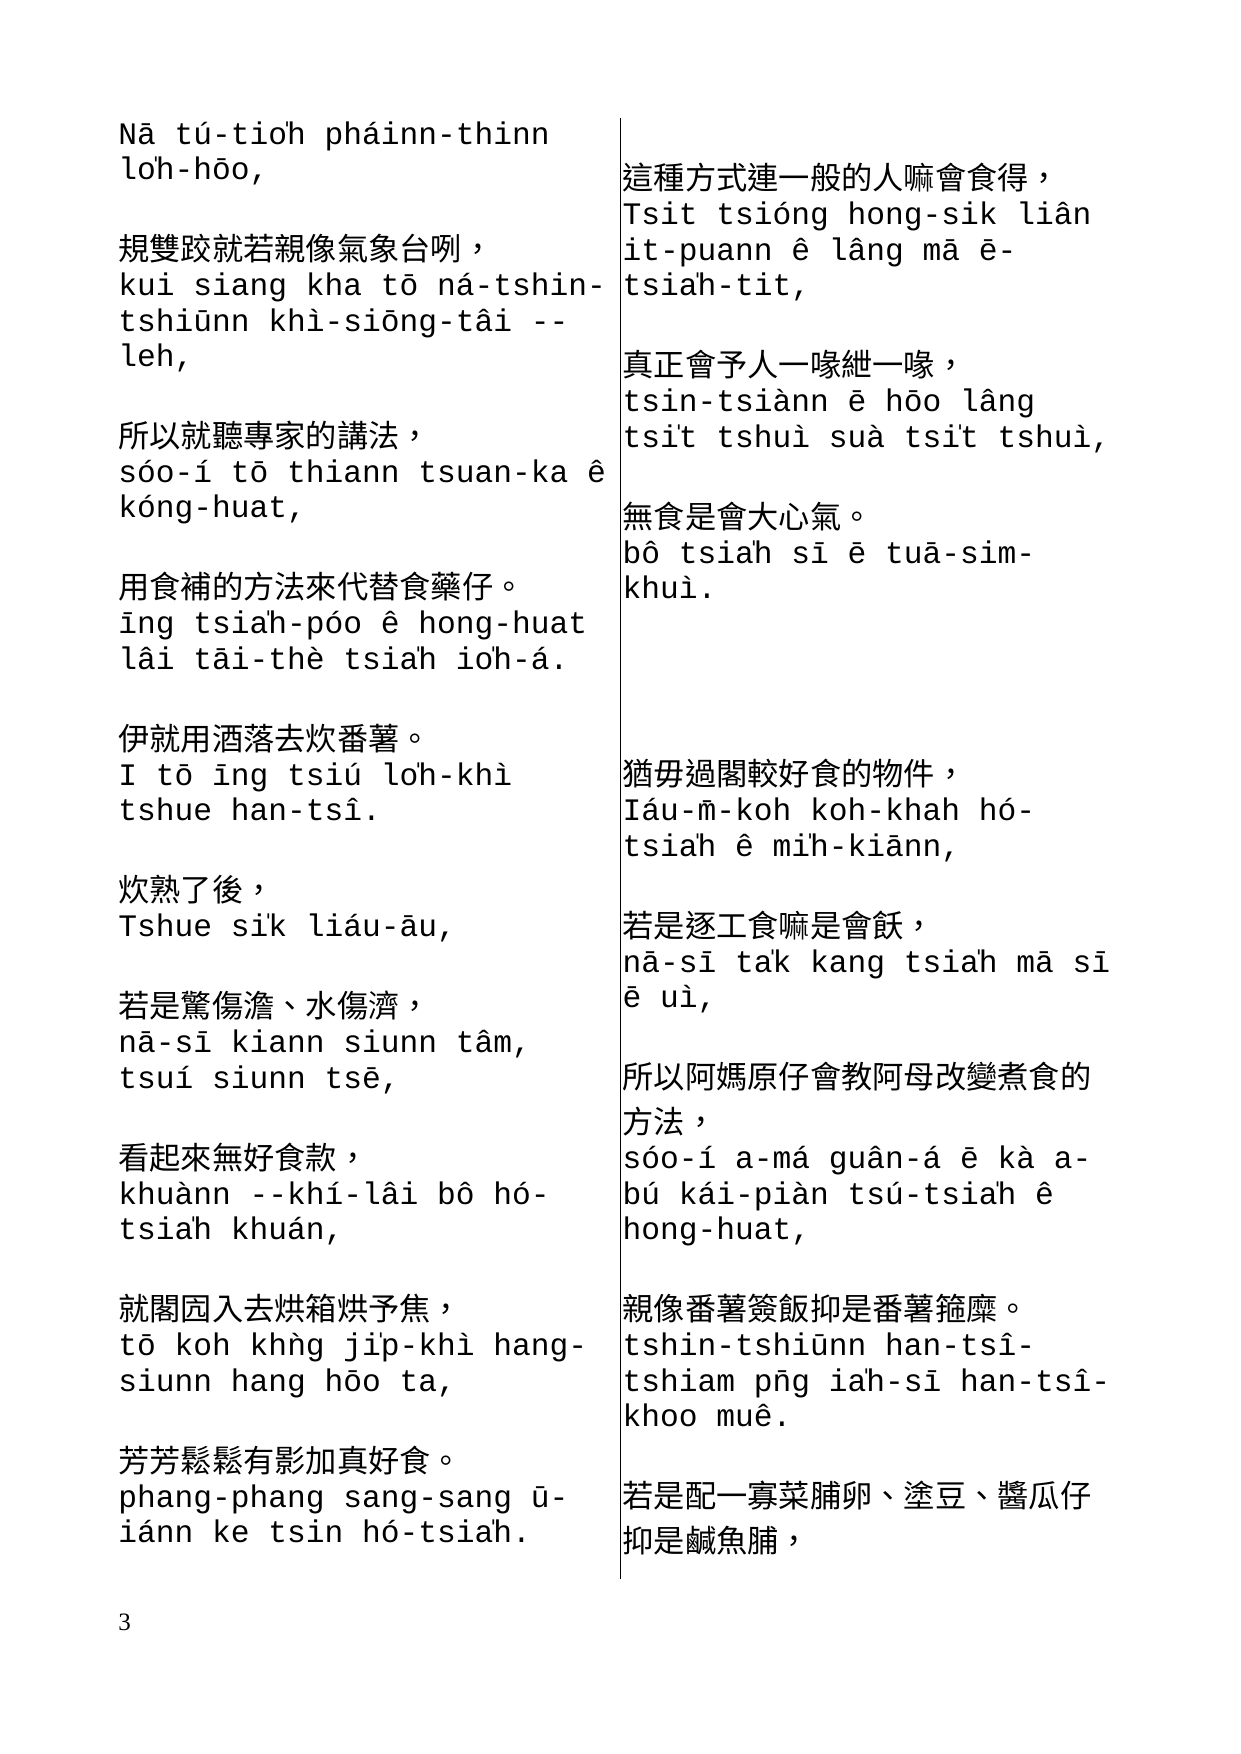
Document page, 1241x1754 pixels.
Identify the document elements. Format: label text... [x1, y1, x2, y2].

text 看起來無好食款， [118, 1133, 618, 1178]
text 就閣囥入去烘箱烘予焦， [118, 1284, 618, 1330]
text khuànn --khí-lâi bô hó-tsia̍h khuán, [118, 1178, 618, 1249]
text 真正會予人一喙紲一喙， [622, 340, 1122, 386]
text 芳芳鬆鬆有影加真好食。 [118, 1436, 618, 1481]
text Nā tú-tio̍h pháinn-thinn lo̍h-hōo, [118, 118, 618, 189]
text 若是配一寡菜脯卵、塗豆、醬瓜仔抑是鹹魚脯， [622, 1471, 1122, 1562]
text 規雙跤就若親像氣象台咧， [118, 224, 618, 269]
text sóo-í a-má guân-á ē kà a-bú kái-piàn tsú-tsia̍h ê hong-huat, [622, 1143, 1122, 1249]
text tsin-tsiànn ē hōo lâng tsi̍t tshuì suà tsi̍t tshuì, [622, 386, 1122, 456]
text 所以阿媽原仔會教阿母改變煮食的方法， [622, 1052, 1122, 1143]
text 無食是會大心氣。 [622, 492, 1122, 537]
text 所以就聽專家的講法， [118, 411, 618, 456]
text 用食補的方法來代替食藥仔。 [118, 563, 618, 608]
text Tsit tsióng hong-sik liân it-puann ê lâng mā ē-tsia̍h-tit, [622, 199, 1122, 305]
text tshin-tshiūnn han-tsî-tshiam pn̄g ia̍h-sī han-tsî-khoo muê. [622, 1330, 1122, 1436]
text nā-sī kiann siunn tâm, tsuí siunn tsē, [118, 1027, 618, 1098]
text 若是驚傷澹、水傷濟， [118, 982, 618, 1027]
text bô tsia̍h sī ē tuā-sim-khuì. [622, 537, 1122, 608]
text kui siang kha tō ná-tshin-tshiūnn khì-siōng-tâi --leh, [118, 269, 618, 376]
text 炊熟了後， [118, 866, 618, 911]
text 猶毋過閣較好食的物件， [622, 749, 1122, 795]
text sóo-í tō thiann tsuan-ka ê kóng-huat, [118, 456, 618, 527]
text 這種方式連一般的人嘛會食得， [622, 153, 1122, 199]
text phang-phang sang-sang ū-iánn ke tsin hó-tsia̍h. [118, 1481, 618, 1552]
text 若是逐工食嘛是會飫， [622, 901, 1122, 946]
text Tshue si̍k liáu-āu, [118, 911, 618, 946]
text nā-sī ta̍k kang tsia̍h mā sī ē uì, [622, 946, 1122, 1017]
text tō koh khǹg ji̍p-khì hang-siunn hang hōo ta, [118, 1330, 618, 1401]
text īng tsia̍h-póo ê hong-huat lâi tāi-thè tsia̍h io̍h-á. [118, 608, 618, 679]
text I tō īng tsiú lo̍h-khì tshue han-tsî. [118, 759, 618, 830]
text Iáu-m̄-koh koh-khah hó-tsia̍h ê mi̍h-kiānn, [622, 795, 1122, 866]
text 親像番薯簽飯抑是番薯箍糜。 [622, 1284, 1122, 1330]
text 伊就用酒落去炊番薯。 [118, 714, 618, 759]
